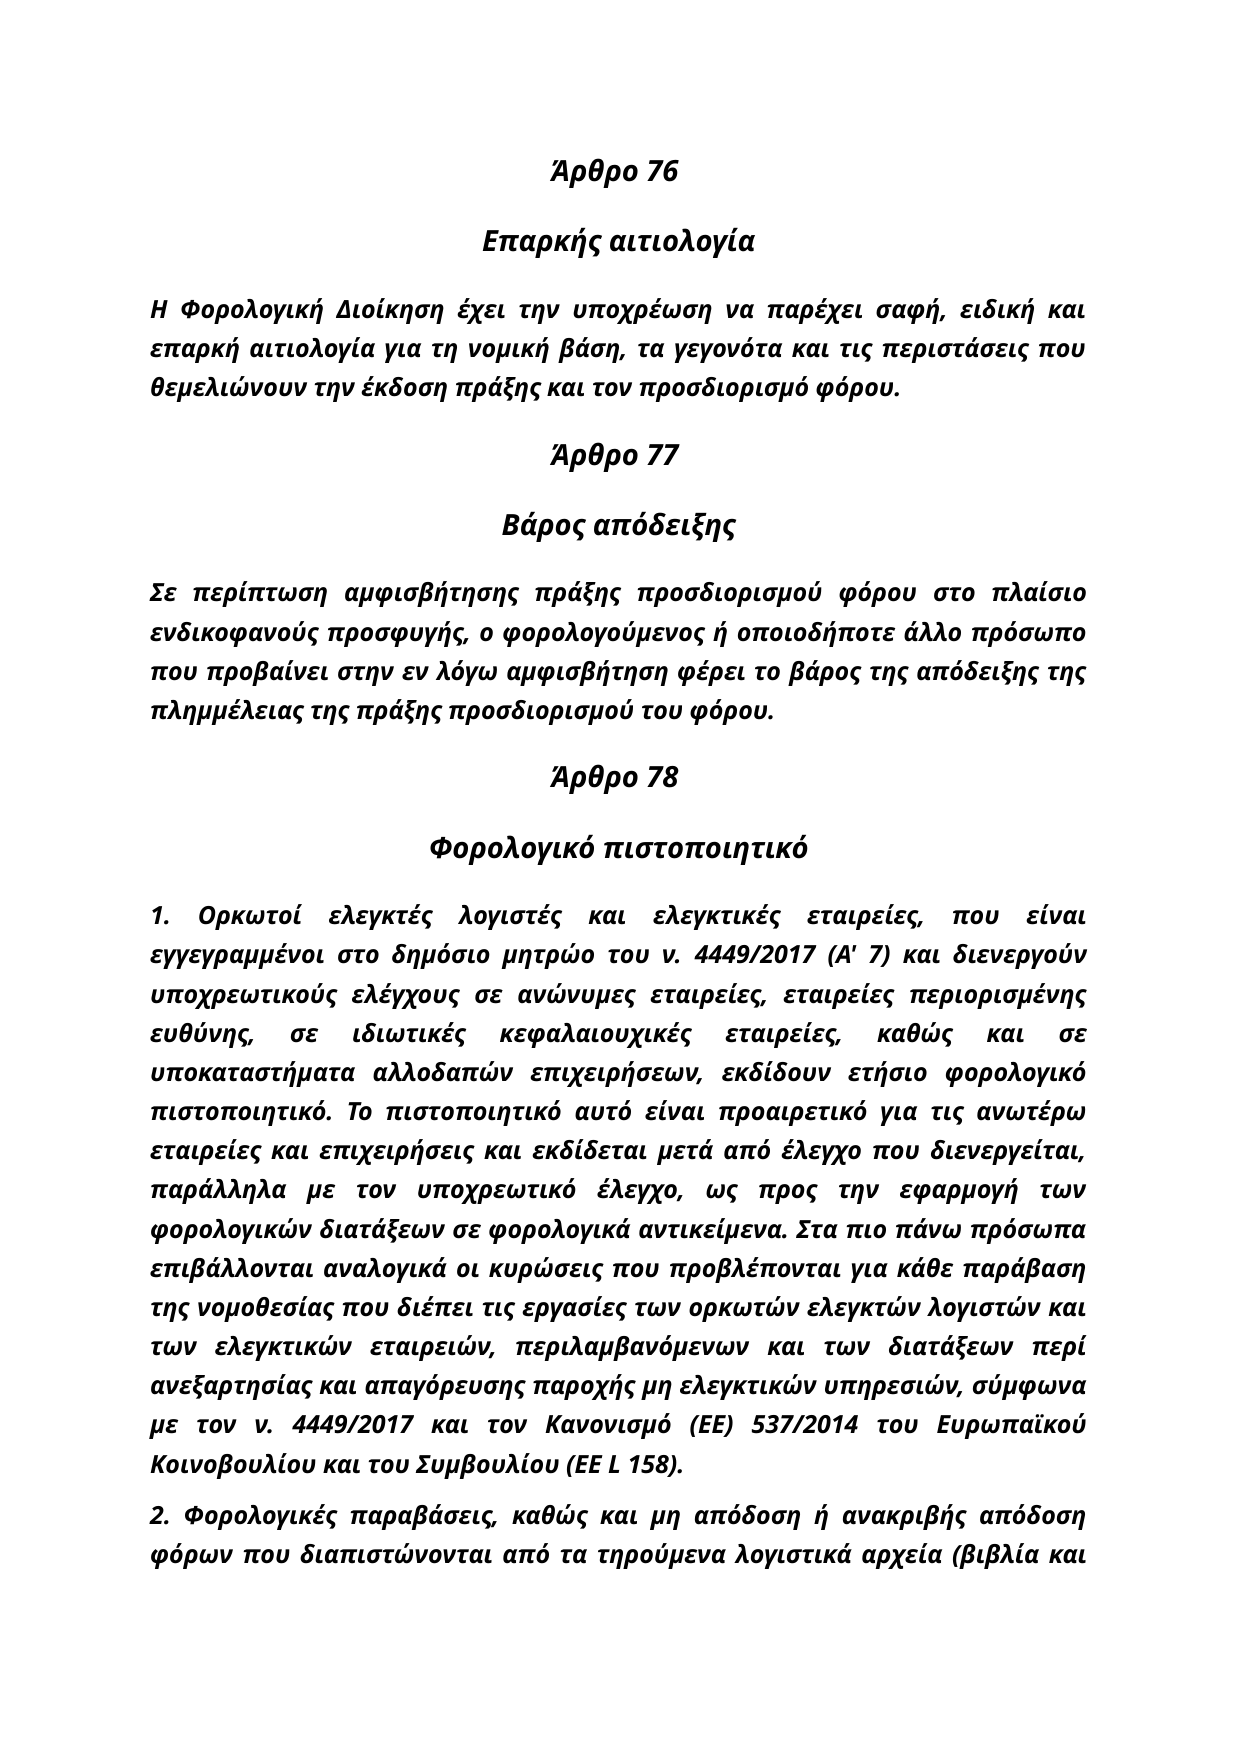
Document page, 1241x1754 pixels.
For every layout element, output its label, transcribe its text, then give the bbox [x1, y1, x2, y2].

subtitle Βάρος απόδειξης [150, 504, 1090, 544]
text 1. Ορκωτοί ελεγκτές λογιστές και ελεγκτικές εταιρείες, που είναι εγγεγραμμένοι στο δημόσιο μητρώο του ν. 4449/2017 (Α' 7) και διενεργούν υποχρεωτικούς ελέγχους σε ανώνυμες εταιρείες, εταιρείες περιορισμένης ευθύνης, σε ιδιωτικές κεφαλαιουχικές εταιρείες, καθώς και σε υποκαταστήματα αλλοδαπών επιχειρήσεων, εκδίδουν ετήσιο φορολογικό πιστοποιητικό. Το πιστοποιητικό αυτό είναι προαιρετικό για τις ανωτέρω εταιρείες και επιχειρήσεις και εκδίδεται μετά από έλεγχο που διενεργείται, παράλληλα με τον υποχρεωτικό έλεγχο, ως προς την εφαρμογή των φορολογικών διατάξεων σε φορολογικά αντικείμενα. Στα πιο πάνω πρόσωπα επιβάλλονται αναλογικά οι κυρώσεις που προβλέπονται για κάθε παράβαση της νομοθεσίας που διέπει τις εργασίες των ορκωτών ελεγκτών λογιστών και των ελεγκτικών εταιρειών, περιλαμβανόμενων και των διατάξεων περί ανεξαρτησίας και απαγόρευσης παροχής μη ελεγκτικών υπηρεσιών, σύμφωνα με τον ν. 4449/2017 και τον Κανονισμό (ΕΕ) 537/2014 του Ευρωπαϊκού Κοινοβουλίου και του Συμβουλίου (EE L 158). [150, 898, 1090, 1480]
subtitle Φορολογικό πιστοποιητικό [150, 827, 1090, 867]
subtitle Άρθρο 78 [150, 757, 1090, 796]
text 2. Φορολογικές παραβάσεις, καθώς και μη απόδοση ή ανακριβής απόδοση φόρων που διαπιστώνονται από τα τηρούμενα λογιστικά αρχεία (βιβλία και [150, 1498, 1090, 1571]
subtitle Επαρκής αιτιολογία [150, 221, 1090, 260]
text Σε περίπτωση αμφισβήτησης πράξης προσδιορισμού φόρου στο πλαίσιο ενδικοφανούς προσφυγής, ο φορολογούμενος ή οποιοδήποτε άλλο πρόσωπο που προβαίνει στην εν λόγω αμφισβήτηση φέρει το βάρος της απόδειξης της πλημμέλειας της πράξης προσδιορισμού του φόρου. [150, 575, 1090, 727]
subtitle Άρθρο 77 [150, 434, 1090, 473]
subtitle Άρθρο 76 [150, 150, 1090, 190]
text Η Φορολογική Διοίκηση έχει την υποχρέωση να παρέχει σαφή, ειδική και επαρκή αιτιολογία για τη νομική βάση, τα γεγονότα και τις περιστάσεις που θεμελιώνουν την έκδοση πράξης και τον προσδιορισμό φόρου. [150, 291, 1090, 404]
